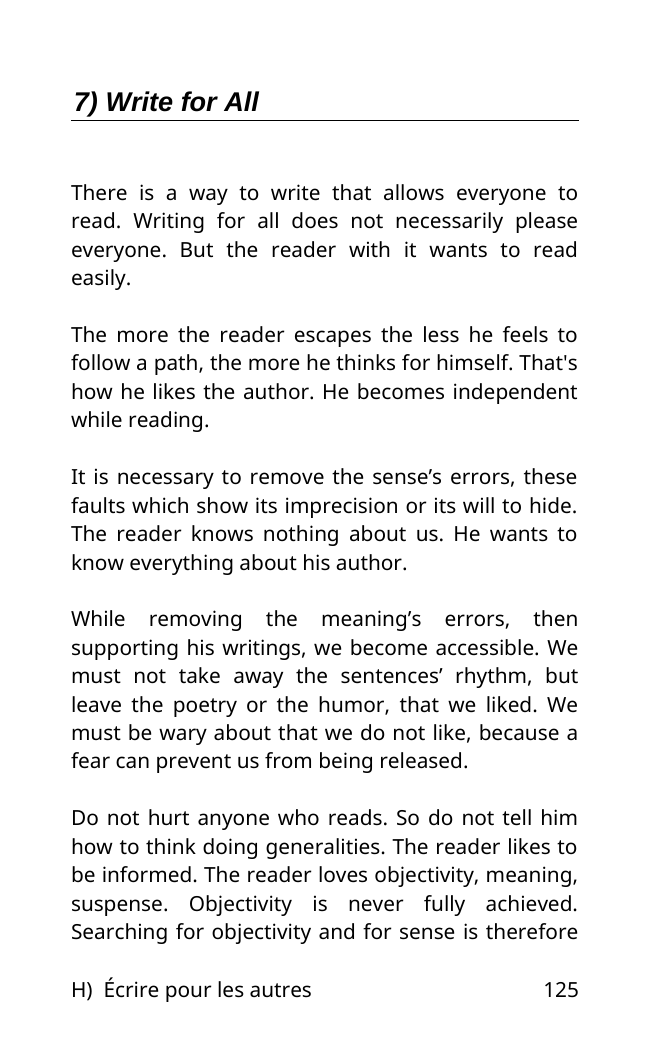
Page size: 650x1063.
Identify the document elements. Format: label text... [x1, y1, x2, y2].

text The more the reader escapes the less he feels to follow a path, the more he thinks for himself. That's how he likes the author. He becomes independent while reading. [71, 292, 579, 434]
text While removing the meaning’s errors, then supporting his writings, we become accessible. We must not take away the sentences’ rhythm, but leave the poetry or the humor, that we liked. We must be wary about that we do not like, because a fear can prevent us from being released. [71, 576, 579, 775]
text Do not hurt anyone who reads. So do not tell him how to think doing generalities. The reader likes to be informed. The reader loves objectivity, meaning, suspense. Objectivity is never fully achieved. Searching for objectivity and for sense is therefore [71, 775, 579, 946]
subtitle Write for All [71, 84, 579, 120]
text It is necessary to remove the sense’s errors, these faults which show its imprecision or its will to hide. The reader knows nothing about us. He wants to know everything about his author. [71, 434, 579, 576]
text There is a way to write that allows everyone to read. Writing for all does not necessarily please everyone. But the reader with it wants to read easily. [71, 121, 579, 292]
